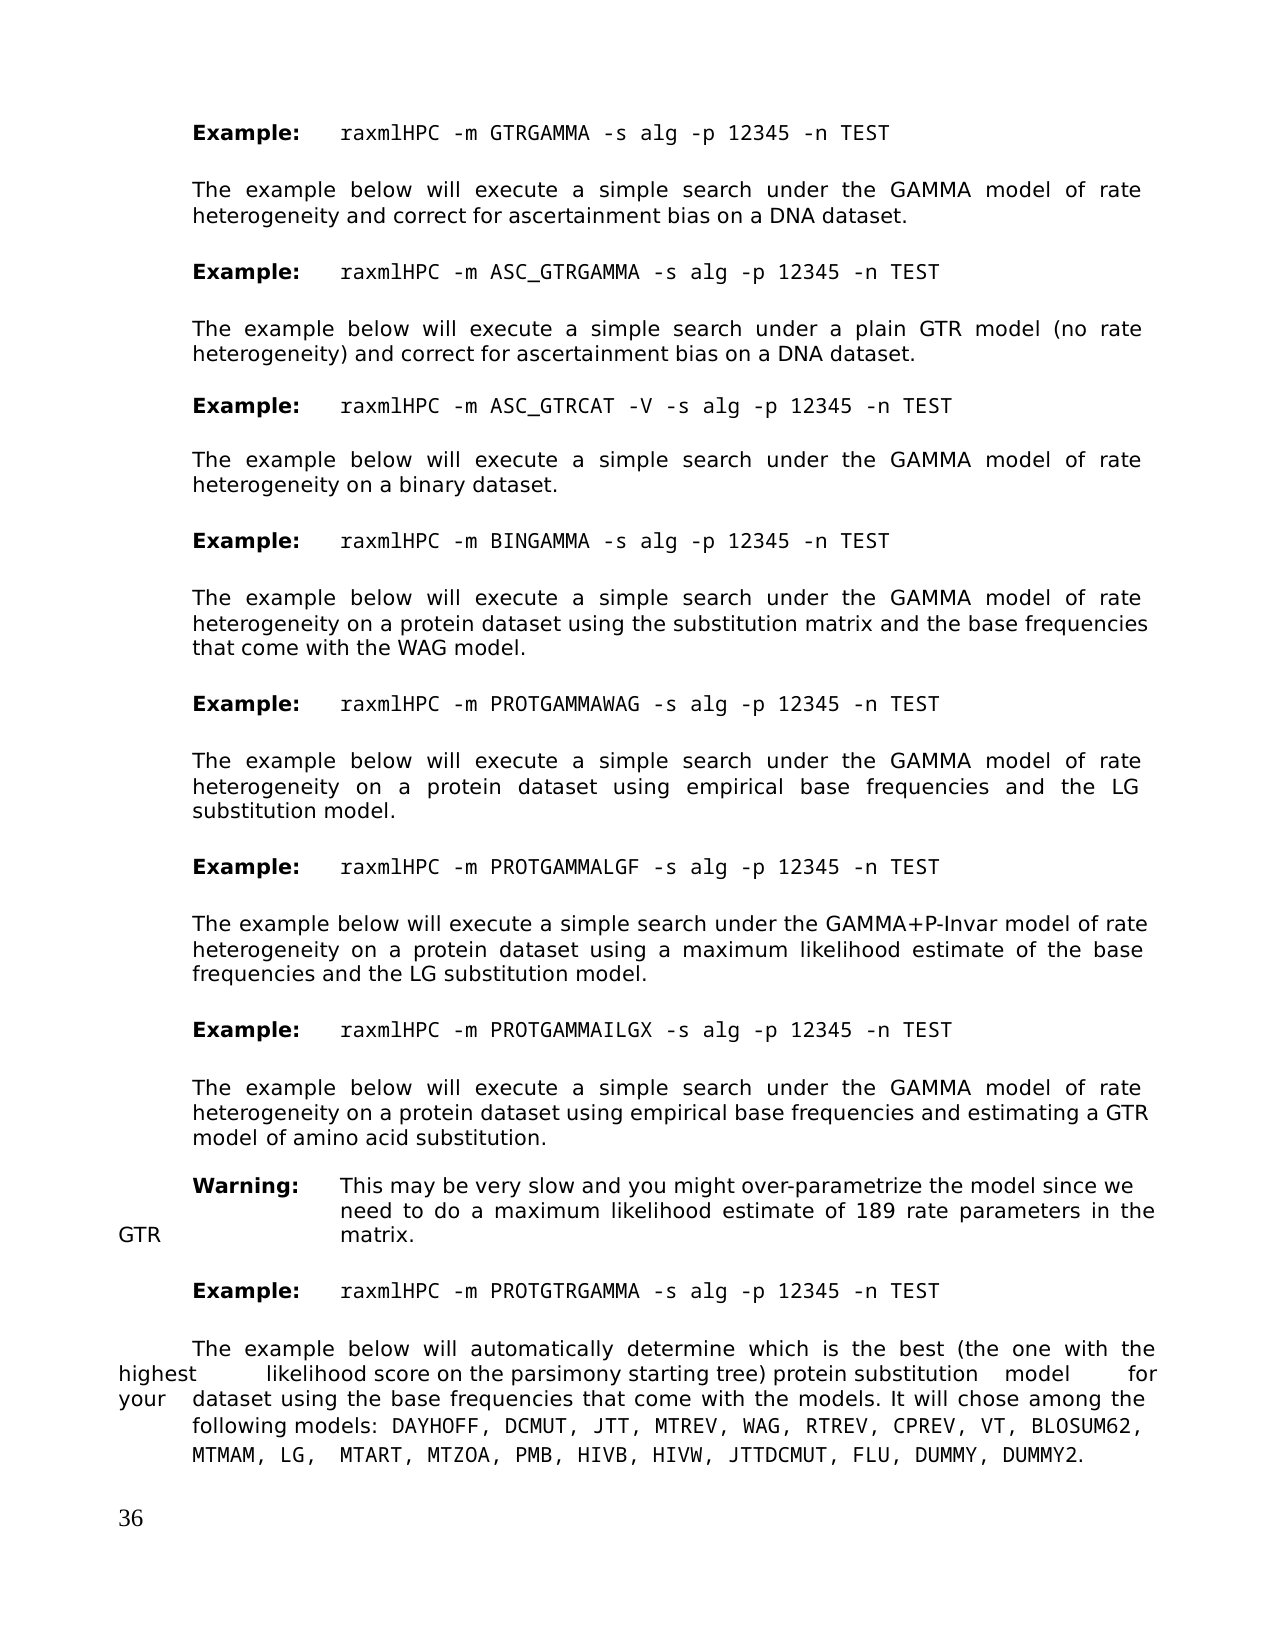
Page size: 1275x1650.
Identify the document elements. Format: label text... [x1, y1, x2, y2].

text The example below will execute a simple search under the GAMMA+P-Invar model of rate heterogeneity on a protein dataset using a maximum likelihood estimate of the base frequencies and the LG substitution model. [118, 909, 1157, 987]
text Example: raxmlHPC -m ASC_GTRCAT -V -s alg -p 12345 -n TEST [118, 391, 1157, 420]
text The example below will automatically determine which is the best (the one with the highest likelihood score on the parsimony starting tree) protein substitution model for your dataset using the base frequencies that come with the models. It will chose among the following models: DAYHOFF, DCMUT, JTT, MTREV, WAG, RTREV, CPREV, VT, BLOSUM62, MTMAM, LG, MTART, MTZOA, PMB, HIVB, HIVW, JTTDCMUT, FLU, DUMMY, DUMMY2. [118, 1333, 1157, 1468]
text Example: raxmlHPC -m GTRGAMMA -s alg -p 12345 -n TEST [118, 118, 1157, 147]
text The example below will execute a simple search under the GAMMA model of rate heterogeneity on a protein dataset using empirical base frequencies and the LG substitution model. [118, 746, 1157, 824]
text The example below will execute a simple search under the GAMMA model of rate heterogeneity on a protein dataset using empirical base frequencies and estimating a GTR model of amino acid substitution. [118, 1072, 1157, 1150]
text Example: raxmlHPC -m PROTGAMMALGF -s alg -p 12345 -n TEST [118, 852, 1157, 881]
text The example below will execute a simple search under the GAMMA model of rate heterogeneity on a protein dataset using the substitution matrix and the base frequencies that come with the WAG model. [118, 583, 1157, 661]
text Example: raxmlHPC -m PROTGAMMAWAG -s alg -p 12345 -n TEST [118, 689, 1157, 718]
text Example: raxmlHPC -m PROTGAMMAILGX -s alg -p 12345 -n TEST [118, 1015, 1157, 1044]
text Example: raxmlHPC -m PROTGTRGAMMA -s alg -p 12345 -n TEST [118, 1276, 1157, 1305]
text The example below will execute a simple search under the GAMMA model of rate heterogeneity and correct for ascertainment bias on a DNA dataset. [118, 175, 1157, 228]
text Example: raxmlHPC -m ASC_GTRGAMMA -s alg -p 12345 -n TEST [118, 257, 1157, 285]
text The example below will execute a simple search under the GAMMA model of rate heterogeneity on a binary dataset. [118, 448, 1157, 497]
text Example: raxmlHPC -m BINGAMMA -s alg -p 12345 -n TEST [118, 526, 1157, 554]
text The example below will execute a simple search under a plain GTR model (no rate heterogeneity) and correct for ascertainment bias on a DNA dataset. [118, 314, 1157, 367]
text Warning: This may be very slow and you might over-parametrize the model since we need to do a maximum likelihood estimate of 189 rate parameters in the GTR matrix. [118, 1174, 1157, 1248]
